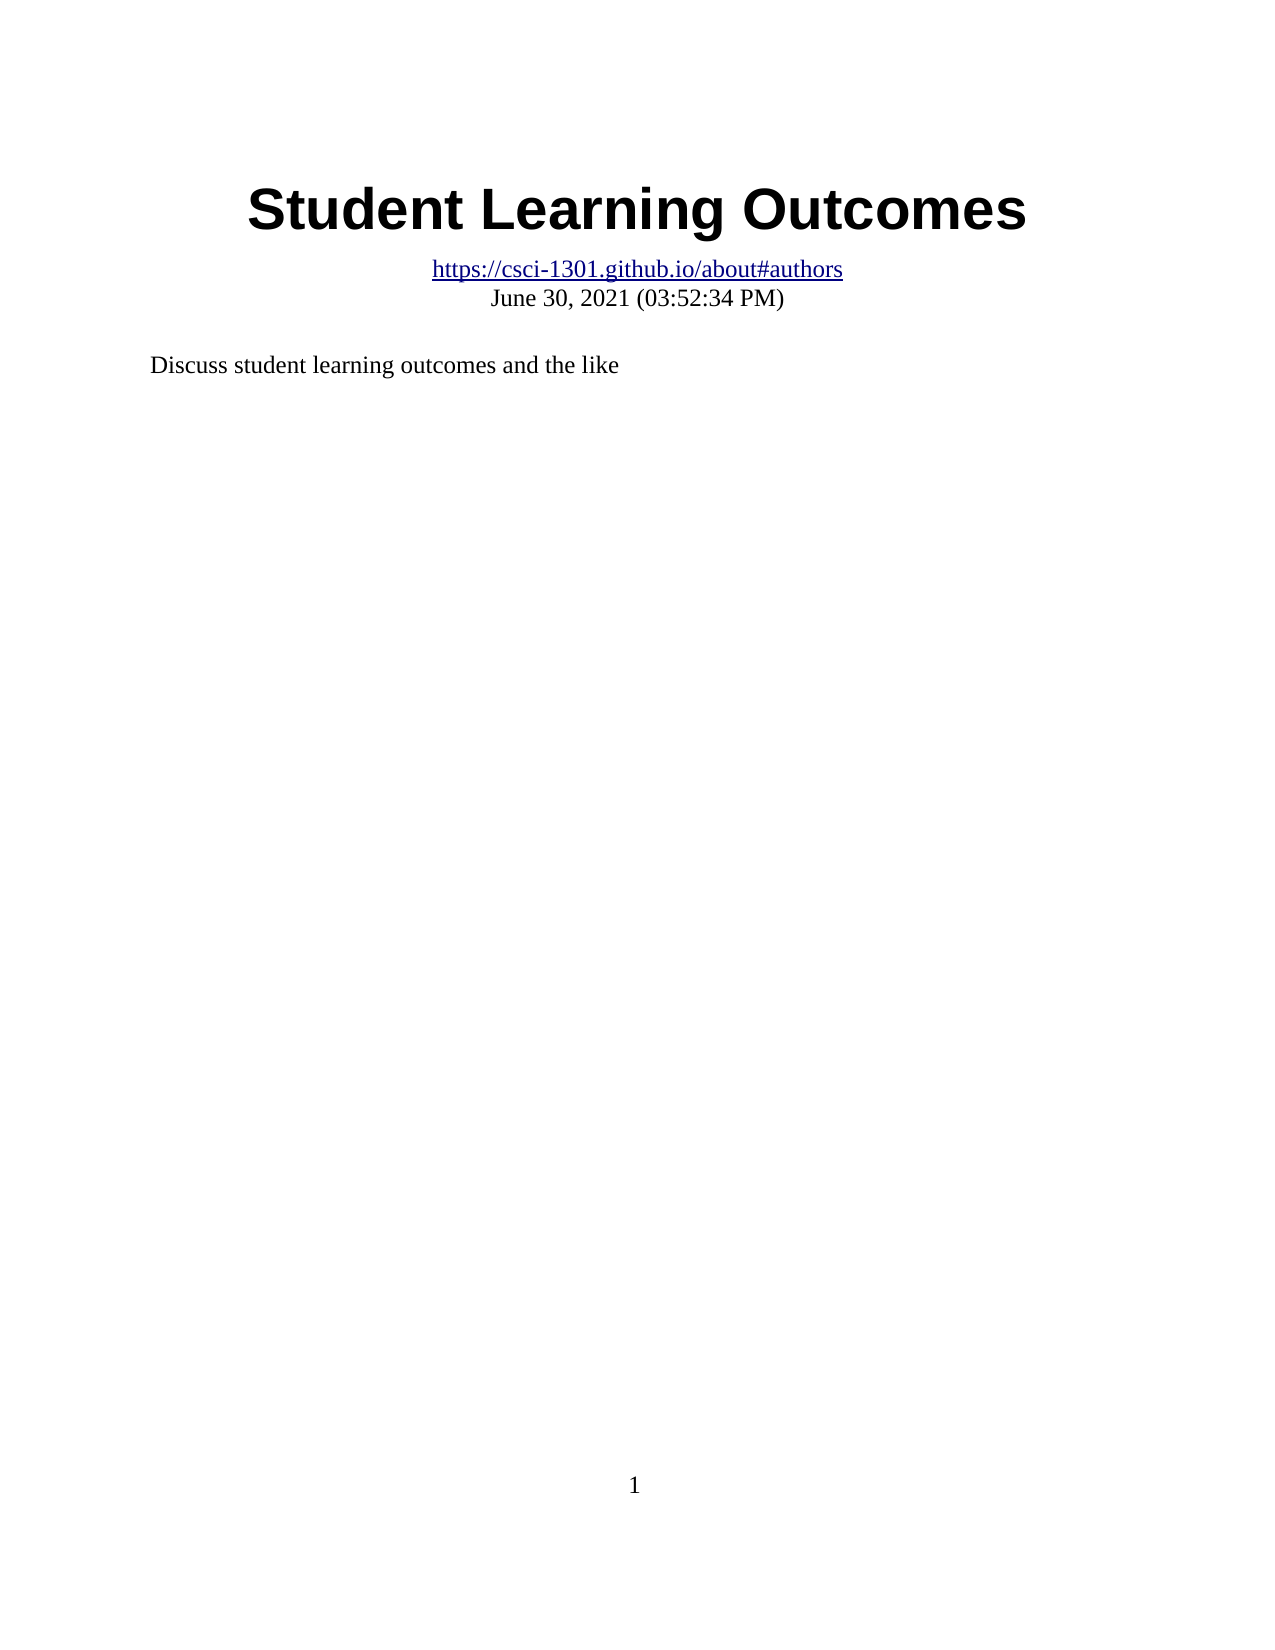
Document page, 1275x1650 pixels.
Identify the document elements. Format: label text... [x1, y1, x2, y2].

title Student Learning Outcomes [150, 175, 1125, 242]
text Discuss student learning outcomes and the like [150, 350, 1125, 378]
text June 30, 2021 (03:52:34 PM) [150, 283, 1125, 312]
text https://csci-1301.github.io/about#authors [150, 254, 1125, 283]
